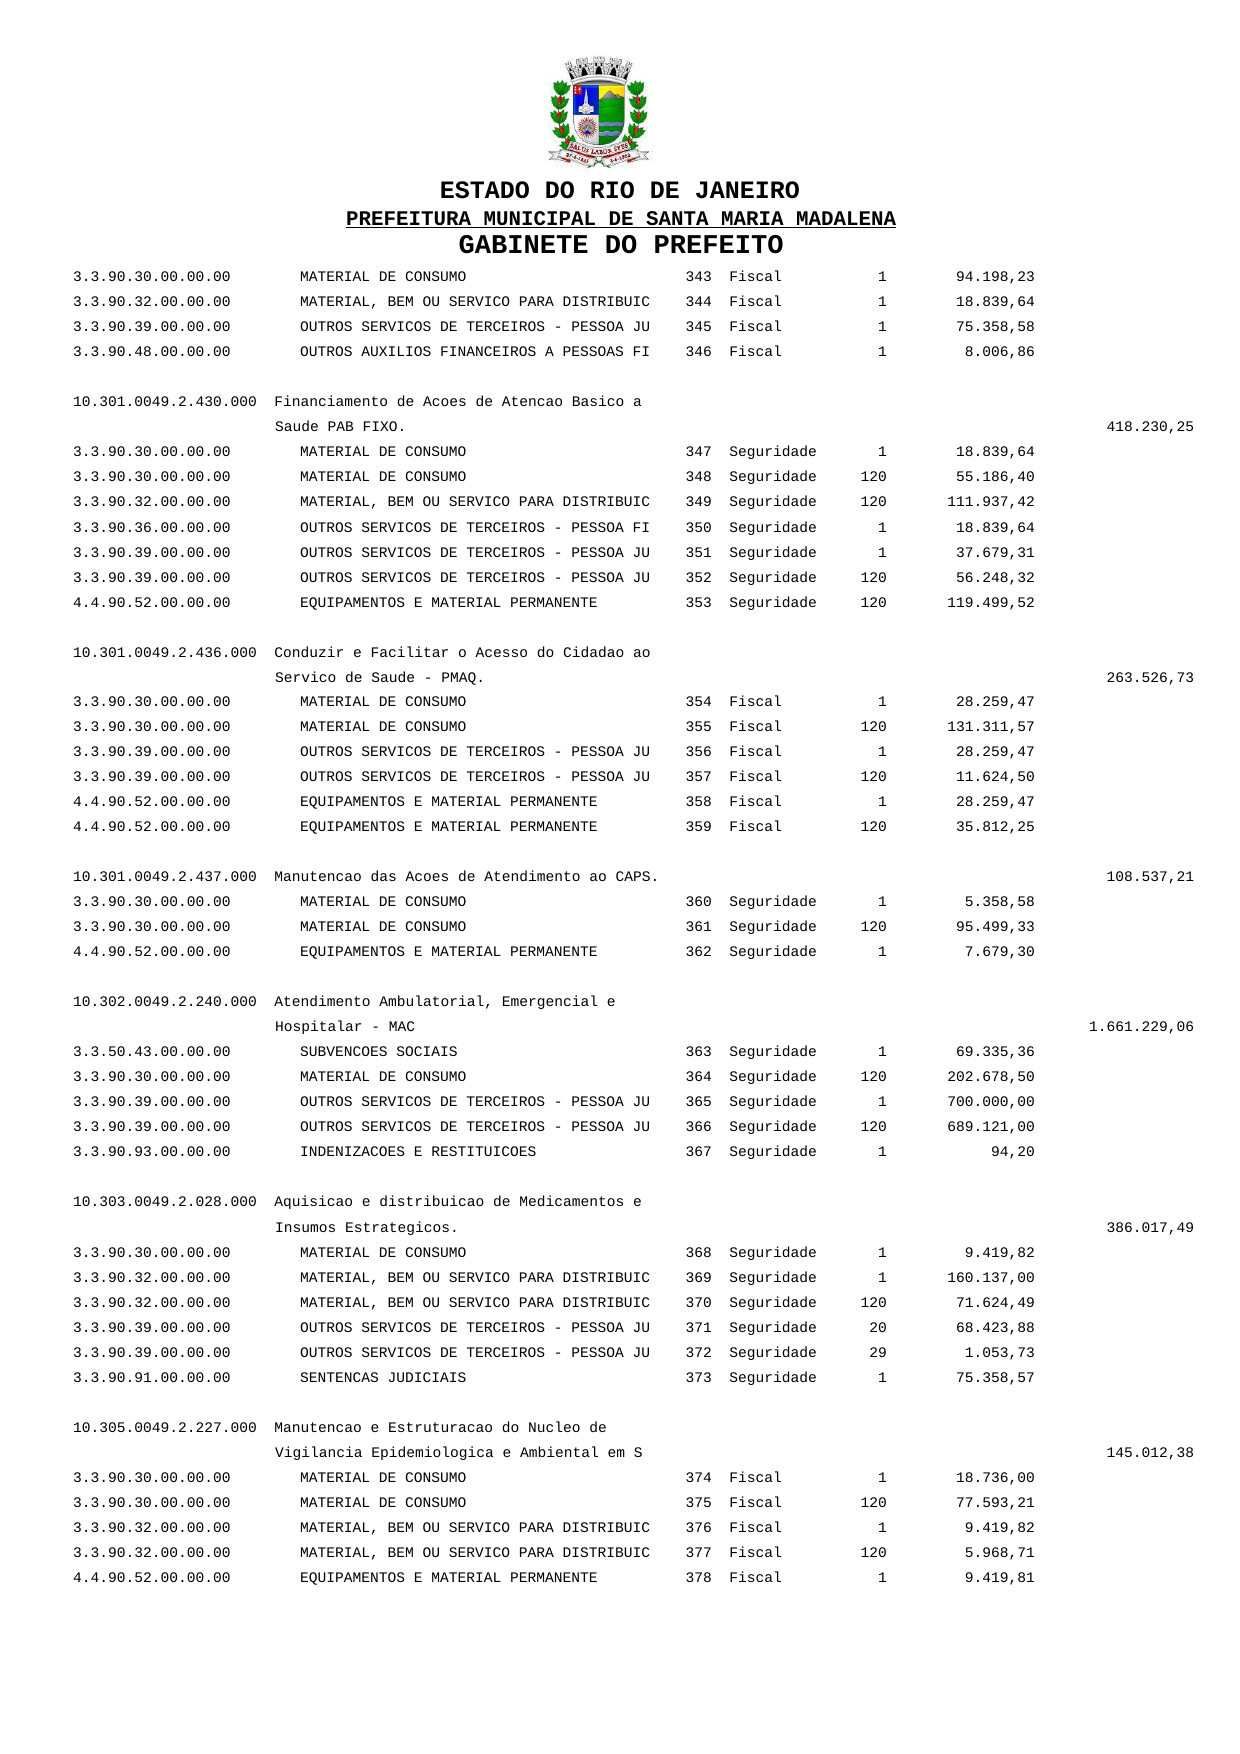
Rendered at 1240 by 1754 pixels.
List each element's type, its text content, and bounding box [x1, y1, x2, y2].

table_cell 71.624,49 [908, 1285, 1194, 1310]
table_cell 345 [669, 310, 717, 335]
table_cell [73, 1435, 252, 1460]
table_cell 3.3.90.32.00.00.00 [73, 1510, 252, 1535]
table_cell 369 [669, 1260, 717, 1285]
table_cell Fiscal [717, 760, 835, 785]
table_cell 3.3.90.32.00.00.00 [73, 485, 252, 510]
table_cell Seguridade [717, 1335, 835, 1360]
table_cell Fiscal [717, 785, 835, 810]
table_cell 1 [835, 310, 908, 335]
table_cell 3.3.90.93.00.00.00 [73, 1135, 252, 1160]
table_cell Seguridade [717, 1235, 835, 1260]
table_cell [669, 1160, 717, 1210]
table_cell 3.3.90.30.00.00.00 [73, 435, 252, 460]
table_cell 377 [669, 1535, 717, 1560]
table_cell [669, 610, 717, 660]
table_cell OUTROS SERVICOS DE TERCEIROS - PESSOA JU [252, 560, 669, 585]
table_cell 3.3.90.30.00.00.00 [73, 885, 252, 910]
table_cell 10.301.0049.2.436.000 Conduzir e Facilitar o Acesso do Cidadao ao [73, 610, 669, 660]
table_cell Seguridade [717, 435, 835, 460]
table_cell 120 [835, 760, 908, 785]
table_cell 3.3.90.30.00.00.00 [73, 910, 252, 935]
table_cell 120 [835, 1535, 908, 1560]
table_cell 18.736,00 [908, 1460, 1194, 1485]
table_cell EQUIPAMENTOS E MATERIAL PERMANENTE [252, 1560, 669, 1585]
table_cell 111.937,42 [908, 485, 1194, 510]
table_cell 354 [669, 685, 717, 710]
table_cell [73, 410, 252, 435]
table_header 1 [835, 269, 908, 285]
table_cell 1 [835, 885, 908, 910]
table_cell 18.839,64 [908, 285, 1194, 310]
table_cell 363 [669, 1035, 717, 1060]
table_cell OUTROS SERVICOS DE TERCEIROS - PESSOA JU [252, 1110, 669, 1135]
table_cell 10.301.0049.2.437.000 Manutencao das Acoes de Atendimento ao CAPS. [73, 835, 669, 885]
table_cell 1 [835, 1460, 908, 1485]
table_cell INDENIZACOES E RESTITUICOES [252, 1135, 669, 1160]
table_cell 350 [669, 510, 717, 535]
table_cell Seguridade [717, 1285, 835, 1310]
table_cell Fiscal [717, 710, 835, 735]
table_cell 120 [835, 485, 908, 510]
table_cell [835, 1385, 908, 1435]
table_cell 418.230,25 [908, 410, 1194, 435]
text PREFEITURA MUNICIPAL DE SANTA MARIA MADALENA [346, 206, 1194, 230]
text GABINETE DO PREFEITO [458, 230, 1194, 260]
table_cell 120 [835, 710, 908, 735]
table_cell 374 [669, 1460, 717, 1485]
table_cell EQUIPAMENTOS E MATERIAL PERMANENTE [252, 585, 669, 610]
table_cell 3.3.90.30.00.00.00 [73, 710, 252, 735]
table_cell [835, 835, 908, 885]
table_cell 3.3.90.30.00.00.00 [73, 1485, 252, 1510]
table_cell 9.419,82 [908, 1510, 1194, 1535]
table_cell 29 [835, 1335, 908, 1360]
table_cell 9.419,81 [908, 1560, 1194, 1585]
table_cell Fiscal [717, 685, 835, 710]
table_cell 145.012,38 [908, 1435, 1194, 1460]
table_cell [669, 660, 717, 685]
table_cell 4.4.90.52.00.00.00 [73, 785, 252, 810]
table_cell Fiscal [717, 810, 835, 835]
table_cell 37.679,31 [908, 535, 1194, 560]
table_cell EQUIPAMENTOS E MATERIAL PERMANENTE [252, 935, 669, 960]
table_cell 1 [835, 1035, 908, 1060]
table_cell 368 [669, 1235, 717, 1260]
table_cell MATERIAL DE CONSUMO [252, 1060, 669, 1085]
table_cell [835, 1010, 908, 1035]
table_cell [73, 1210, 252, 1235]
table_cell 3.3.90.39.00.00.00 [73, 310, 252, 335]
table_cell 344 [669, 285, 717, 310]
table_cell 3.3.50.43.00.00.00 [73, 1035, 252, 1060]
table_cell 386.017,49 [908, 1210, 1194, 1235]
table_cell Seguridade [717, 885, 835, 910]
table_cell 28.259,47 [908, 735, 1194, 760]
table_cell Seguridade [717, 935, 835, 960]
table_cell [717, 835, 835, 885]
table_cell 7.679,30 [908, 935, 1194, 960]
table_cell 120 [835, 1485, 908, 1510]
table_cell EQUIPAMENTOS E MATERIAL PERMANENTE [252, 785, 669, 810]
table_cell 1 [835, 1360, 908, 1385]
table_cell 367 [669, 1135, 717, 1160]
table_cell Servico de Saude - PMAQ. [252, 660, 669, 685]
table_cell [669, 1210, 717, 1235]
table_cell Seguridade [717, 1260, 835, 1285]
table_cell 4.4.90.52.00.00.00 [73, 935, 252, 960]
table_cell 202.678,50 [908, 1060, 1194, 1085]
table_cell 120 [835, 1060, 908, 1085]
table_cell MATERIAL DE CONSUMO [252, 910, 669, 935]
table_cell [835, 960, 908, 1010]
table_cell 357 [669, 760, 717, 785]
table_cell MATERIAL DE CONSUMO [252, 1235, 669, 1260]
table_cell [717, 1010, 835, 1035]
table_cell [835, 1210, 908, 1235]
table_cell [73, 660, 252, 685]
table_cell 120 [835, 910, 908, 935]
table_cell 77.593,21 [908, 1485, 1194, 1510]
table_cell MATERIAL, BEM OU SERVICO PARA DISTRIBUIC [252, 1535, 669, 1560]
table_cell 11.624,50 [908, 760, 1194, 785]
table_cell 75.358,58 [908, 310, 1194, 335]
table_cell [835, 660, 908, 685]
table_cell 1.661.229,06 [908, 1010, 1194, 1035]
table_cell 3.3.90.39.00.00.00 [73, 560, 252, 585]
table_cell 3.3.90.39.00.00.00 [73, 1310, 252, 1335]
table_cell 361 [669, 910, 717, 935]
text ESTADO DO RIO DE JANEIRO [439, 178, 1194, 206]
table_cell 371 [669, 1310, 717, 1335]
table_cell [669, 360, 717, 410]
table_cell OUTROS SERVICOS DE TERCEIROS - PESSOA JU [252, 535, 669, 560]
table_cell 3.3.90.30.00.00.00 [73, 1235, 252, 1260]
table_cell [835, 360, 908, 410]
table_cell 1 [835, 1260, 908, 1285]
table_cell 347 [669, 435, 717, 460]
table_cell 94,20 [908, 1135, 1194, 1160]
table_cell 3.3.90.32.00.00.00 [73, 1285, 252, 1310]
table_cell 3.3.90.30.00.00.00 [73, 685, 252, 710]
table_cell OUTROS SERVICOS DE TERCEIROS - PESSOA JU [252, 1310, 669, 1335]
table_cell [669, 1010, 717, 1035]
table_cell [669, 835, 717, 885]
table_cell Seguridade [717, 535, 835, 560]
table_cell 358 [669, 785, 717, 810]
table_cell Seguridade [717, 1360, 835, 1385]
table_cell [717, 1210, 835, 1235]
table_cell Seguridade [717, 1135, 835, 1160]
table_cell [717, 410, 835, 435]
table_cell [717, 610, 835, 660]
table_cell 378 [669, 1560, 717, 1585]
table_cell 1 [835, 435, 908, 460]
table_cell 3.3.90.39.00.00.00 [73, 535, 252, 560]
table_cell 364 [669, 1060, 717, 1085]
table_cell OUTROS SERVICOS DE TERCEIROS - PESSOA JU [252, 735, 669, 760]
table_cell 348 [669, 460, 717, 485]
table_cell [908, 610, 1194, 660]
table_cell 28.259,47 [908, 685, 1194, 710]
table_cell OUTROS SERVICOS DE TERCEIROS - PESSOA JU [252, 310, 669, 335]
table_cell 3.3.90.39.00.00.00 [73, 760, 252, 785]
table_cell MATERIAL DE CONSUMO [252, 885, 669, 910]
table_cell 1 [835, 1235, 908, 1260]
table_cell Fiscal [717, 310, 835, 335]
table_cell MATERIAL DE CONSUMO [252, 1460, 669, 1485]
table_cell 1 [835, 1085, 908, 1110]
table_cell 10.303.0049.2.028.000 Aquisicao e distribuicao de Medicamentos e [73, 1160, 669, 1210]
table_cell 3.3.90.48.00.00.00 [73, 335, 252, 360]
table_cell 349 [669, 485, 717, 510]
table_cell [717, 360, 835, 410]
table_cell [908, 960, 1194, 1010]
table_cell [835, 610, 908, 660]
table_cell SUBVENCOES SOCIAIS [252, 1035, 669, 1060]
table_cell 131.311,57 [908, 710, 1194, 735]
table_cell 18.839,64 [908, 435, 1194, 460]
table_cell 1 [835, 1135, 908, 1160]
table_cell [835, 1435, 908, 1460]
table_cell OUTROS SERVICOS DE TERCEIROS - PESSOA JU [252, 760, 669, 785]
table_cell 9.419,82 [908, 1235, 1194, 1260]
table_cell 1 [835, 1560, 908, 1585]
table_cell 119.499,52 [908, 585, 1194, 610]
table_header Fiscal [717, 269, 835, 285]
table_cell 346 [669, 335, 717, 360]
table_cell OUTROS AUXILIOS FINANCEIROS A PESSOAS FI [252, 335, 669, 360]
table_cell 120 [835, 460, 908, 485]
table_cell 160.137,00 [908, 1260, 1194, 1285]
table_cell 689.121,00 [908, 1110, 1194, 1135]
table_cell Seguridade [717, 1110, 835, 1135]
table_cell EQUIPAMENTOS E MATERIAL PERMANENTE [252, 810, 669, 835]
table_cell 8.006,86 [908, 335, 1194, 360]
table_cell 3.3.90.39.00.00.00 [73, 735, 252, 760]
table_cell 20 [835, 1310, 908, 1335]
table_cell 366 [669, 1110, 717, 1135]
table_cell Saude PAB FIXO. [252, 410, 669, 435]
table_cell 360 [669, 885, 717, 910]
table_cell [717, 660, 835, 685]
table_cell MATERIAL DE CONSUMO [252, 435, 669, 460]
table_cell 362 [669, 935, 717, 960]
table_cell 1 [835, 785, 908, 810]
table_cell Insumos Estrategicos. [252, 1210, 669, 1235]
table_cell 120 [835, 810, 908, 835]
table_cell 4.4.90.52.00.00.00 [73, 810, 252, 835]
table_cell 351 [669, 535, 717, 560]
table_cell 108.537,21 [908, 835, 1194, 885]
table_cell 365 [669, 1085, 717, 1110]
table_cell 5.968,71 [908, 1535, 1194, 1560]
table_cell 55.186,40 [908, 460, 1194, 485]
table_cell 120 [835, 1285, 908, 1310]
table_cell 263.526,73 [908, 660, 1194, 685]
table_cell [669, 410, 717, 435]
table_cell 120 [835, 1110, 908, 1135]
table_cell Seguridade [717, 1035, 835, 1060]
table_cell 3.3.90.30.00.00.00 [73, 1060, 252, 1085]
table_cell OUTROS SERVICOS DE TERCEIROS - PESSOA JU [252, 1085, 669, 1110]
table_cell 35.812,25 [908, 810, 1194, 835]
table_cell Fiscal [717, 1535, 835, 1560]
table_cell 68.423,88 [908, 1310, 1194, 1335]
table_cell 95.499,33 [908, 910, 1194, 935]
table_cell Hospitalar - MAC [252, 1010, 669, 1035]
table_cell 1 [835, 735, 908, 760]
table_cell 1 [835, 535, 908, 560]
table_cell 3.3.90.39.00.00.00 [73, 1085, 252, 1110]
table_cell Fiscal [717, 1560, 835, 1585]
table_cell OUTROS SERVICOS DE TERCEIROS - PESSOA FI [252, 510, 669, 535]
table_cell SENTENCAS JUDICIAIS [252, 1360, 669, 1385]
table_cell Fiscal [717, 1460, 835, 1485]
table_cell Fiscal [717, 1510, 835, 1535]
table_cell MATERIAL DE CONSUMO [252, 1485, 669, 1510]
table_cell Fiscal [717, 285, 835, 310]
table_cell [669, 1435, 717, 1460]
table_cell Vigilancia Epidemiologica e Ambiental em S [252, 1435, 669, 1460]
table_cell Seguridade [717, 1060, 835, 1085]
table_cell MATERIAL, BEM OU SERVICO PARA DISTRIBUIC [252, 1285, 669, 1310]
table_cell 10.301.0049.2.430.000 Financiamento de Acoes de Atencao Basico a [73, 360, 669, 410]
table_cell 1 [835, 335, 908, 360]
table_cell Fiscal [717, 335, 835, 360]
table_cell [717, 1385, 835, 1435]
table_cell MATERIAL, BEM OU SERVICO PARA DISTRIBUIC [252, 485, 669, 510]
table_cell 1 [835, 685, 908, 710]
table_cell 1 [835, 285, 908, 310]
table_cell Seguridade [717, 1085, 835, 1110]
table_cell 3.3.90.30.00.00.00 [73, 1460, 252, 1485]
table_cell 376 [669, 1510, 717, 1535]
table_cell [73, 1010, 252, 1035]
table_cell 353 [669, 585, 717, 610]
table_cell 373 [669, 1360, 717, 1385]
table_cell [908, 360, 1194, 410]
table_cell 120 [835, 560, 908, 585]
table_cell [835, 1160, 908, 1210]
table_header MATERIAL DE CONSUMO [252, 269, 669, 285]
table_cell MATERIAL, BEM OU SERVICO PARA DISTRIBUIC [252, 1260, 669, 1285]
table_cell Seguridade [717, 485, 835, 510]
table_cell 3.3.90.32.00.00.00 [73, 1535, 252, 1560]
table_cell Seguridade [717, 1310, 835, 1335]
table_cell MATERIAL, BEM OU SERVICO PARA DISTRIBUIC [252, 1510, 669, 1535]
table_header 94.198,23 [908, 269, 1194, 285]
table_cell Seguridade [717, 910, 835, 935]
table_cell Seguridade [717, 460, 835, 485]
table_cell 1 [835, 510, 908, 535]
table_cell 3.3.90.91.00.00.00 [73, 1360, 252, 1385]
table_cell 1.053,73 [908, 1335, 1194, 1360]
table_cell [717, 1160, 835, 1210]
table_cell 3.3.90.32.00.00.00 [73, 1260, 252, 1285]
table_cell 3.3.90.36.00.00.00 [73, 510, 252, 535]
table_cell 4.4.90.52.00.00.00 [73, 1560, 252, 1585]
table_cell Seguridade [717, 560, 835, 585]
table_cell 120 [835, 585, 908, 610]
table_cell 356 [669, 735, 717, 760]
table_cell 1 [835, 935, 908, 960]
table_cell 3.3.90.32.00.00.00 [73, 285, 252, 310]
table_cell MATERIAL DE CONSUMO [252, 685, 669, 710]
table_cell 355 [669, 710, 717, 735]
table_cell [908, 1160, 1194, 1210]
table_cell [908, 1385, 1194, 1435]
table_cell [717, 1435, 835, 1460]
table_cell 375 [669, 1485, 717, 1510]
table_cell [835, 410, 908, 435]
table_cell 1 [835, 1510, 908, 1535]
table_cell MATERIAL DE CONSUMO [252, 460, 669, 485]
table_cell OUTROS SERVICOS DE TERCEIROS - PESSOA JU [252, 1335, 669, 1360]
table_cell MATERIAL DE CONSUMO [252, 710, 669, 735]
table_cell 370 [669, 1285, 717, 1310]
table_cell 352 [669, 560, 717, 585]
table_cell 3.3.90.30.00.00.00 [73, 460, 252, 485]
table_cell Seguridade [717, 585, 835, 610]
table_cell 372 [669, 1335, 717, 1360]
table_cell 56.248,32 [908, 560, 1194, 585]
table_cell 700.000,00 [908, 1085, 1194, 1110]
table_cell [669, 1385, 717, 1435]
table_cell 69.335,36 [908, 1035, 1194, 1060]
table_cell [717, 960, 835, 1010]
table_cell 75.358,57 [908, 1360, 1194, 1385]
table_cell 10.302.0049.2.240.000 Atendimento Ambulatorial, Emergencial e [73, 960, 669, 1010]
table_cell [669, 960, 717, 1010]
table_cell MATERIAL, BEM OU SERVICO PARA DISTRIBUIC [252, 285, 669, 310]
table_cell 28.259,47 [908, 785, 1194, 810]
table_cell Fiscal [717, 1485, 835, 1510]
table_cell Seguridade [717, 510, 835, 535]
table_cell 5.358,58 [908, 885, 1194, 910]
table_header 343 [669, 269, 717, 285]
table_cell 3.3.90.39.00.00.00 [73, 1335, 252, 1360]
table_cell 10.305.0049.2.227.000 Manutencao e Estruturacao do Nucleo de [73, 1385, 669, 1435]
table_cell 18.839,64 [908, 510, 1194, 535]
table_cell 3.3.90.39.00.00.00 [73, 1110, 252, 1135]
table_cell 4.4.90.52.00.00.00 [73, 585, 252, 610]
table_cell 359 [669, 810, 717, 835]
table_header 3.3.90.30.00.00.00 [73, 269, 252, 285]
table_cell Fiscal [717, 735, 835, 760]
